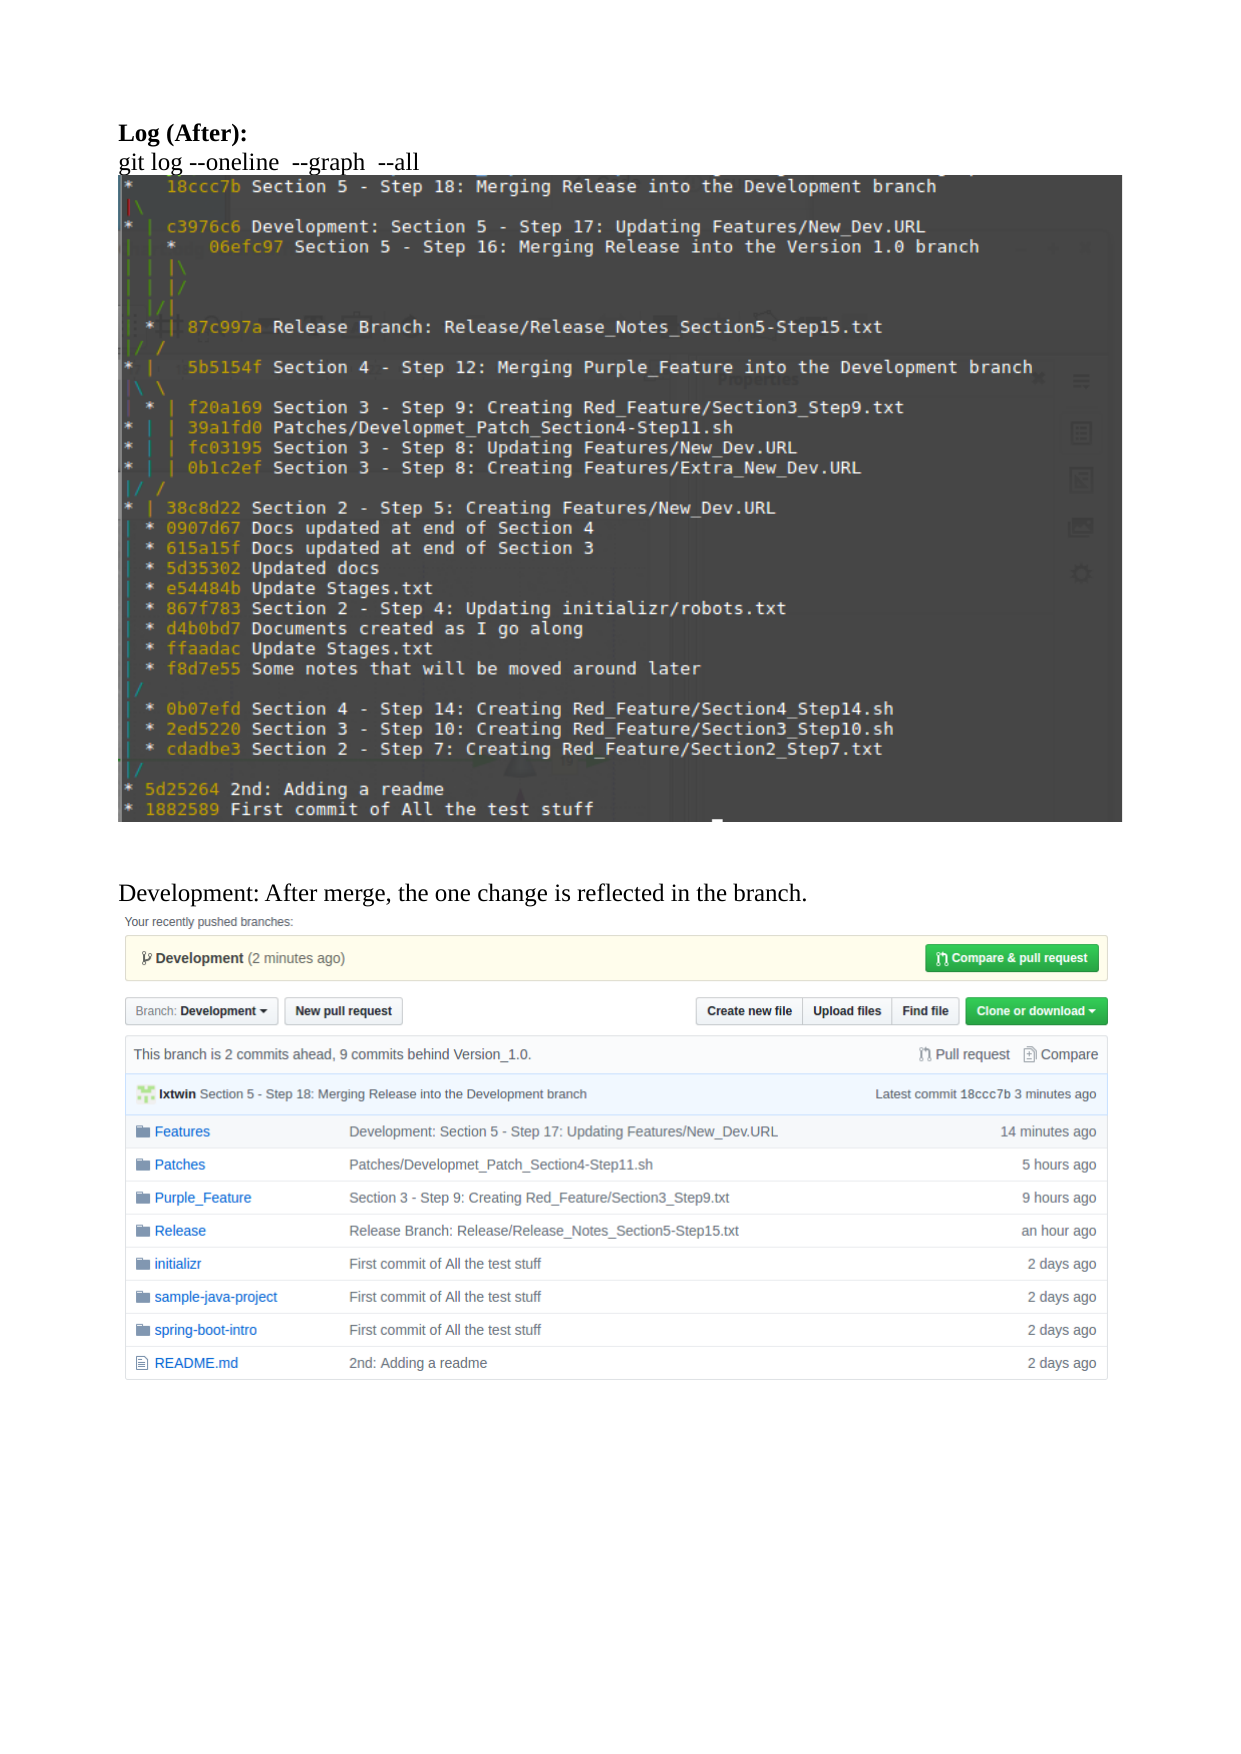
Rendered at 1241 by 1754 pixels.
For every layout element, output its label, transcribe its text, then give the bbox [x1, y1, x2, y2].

picture [118, 907, 1123, 1387]
picture [118, 175, 1123, 822]
text Development: After merge, the one change is reflected in the branch. [118, 878, 1122, 907]
text Log (After): [118, 118, 1122, 147]
text git log --oneline --graph --all [118, 147, 1122, 175]
